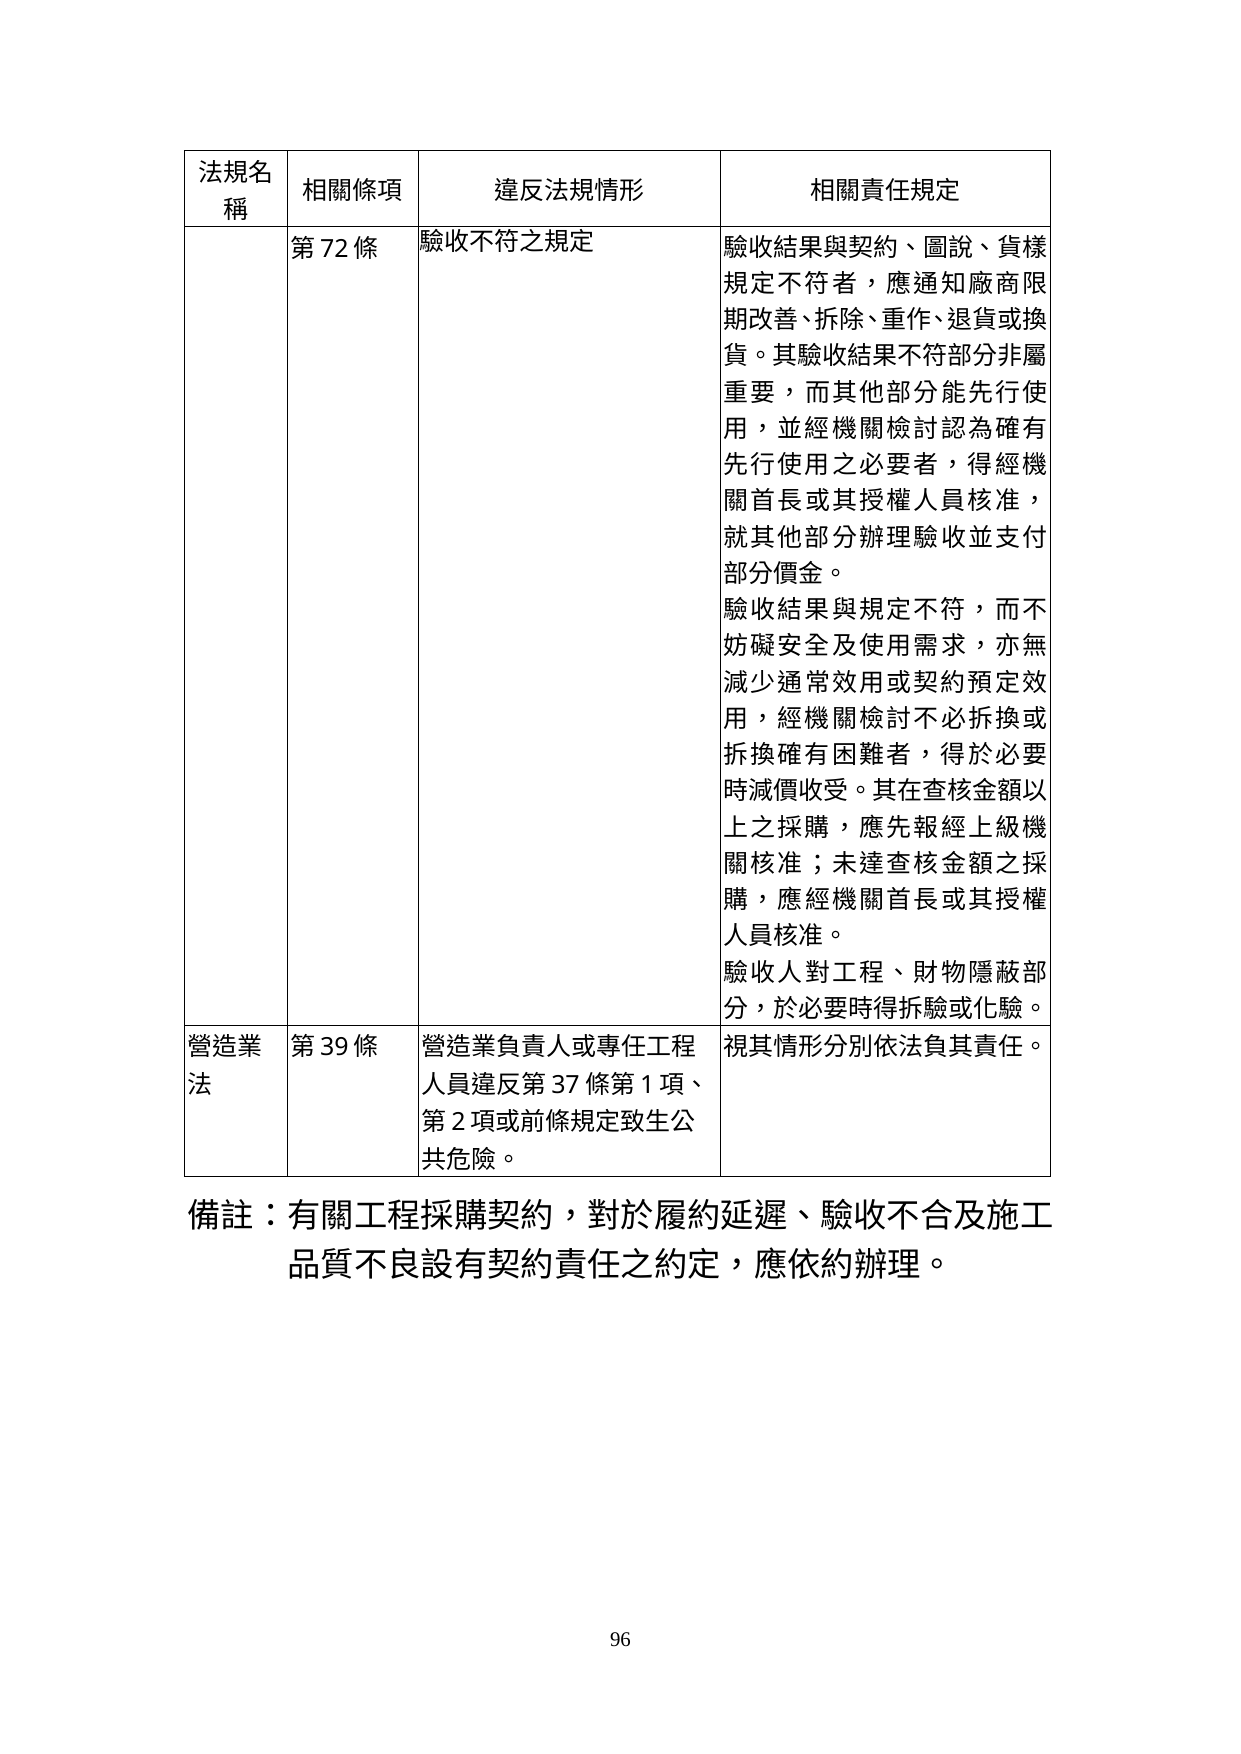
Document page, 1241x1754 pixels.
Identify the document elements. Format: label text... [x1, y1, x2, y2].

table_cell 視其情形分別依法負其責任。 [721, 1026, 1050, 1176]
table_cell 驗收結果與契約、圖說、貨樣規定不符者，應通知廠商限期改善、拆除、重作、退貨或換貨。其驗收結果不符部分非屬重要，而其他部分能先行使用，並經機關檢討認為確有先行使用之必要者，得經機關首長或其授權人員核准，就其他部分辦理驗收並支付部分價金。 驗收結果與規定不符，而不妨礙安全及使用需求，亦無減少通常效用或契約預定效用，經機關檢討不必拆換或拆換確有困難者，得於必要時減價收受。其在查核金額以上之採購，應先報經上級機關核准；未達查核金額之採購，應經機關首長或其授權人員核准。 驗收人對工程、財物隱蔽部分，於必要時得拆驗或化驗。 [721, 227, 1050, 1024]
table_cell 第72條 [288, 227, 418, 1024]
table_header 相關責任規定 [721, 151, 1050, 226]
text 備註：有關工程採購契約，對於履約延遲、驗收不合及施工品質不良設有契約責任之約定，應依約辦理。 [187, 1189, 1053, 1286]
table_header 法規名稱 [185, 151, 287, 226]
table_header 違反法規情形 [419, 151, 720, 226]
table_cell 驗收不符之規定 [419, 227, 720, 1024]
table_cell 營造業法 [185, 1026, 287, 1176]
table_header 相關條項 [288, 151, 418, 226]
table_cell 第39條 [288, 1026, 418, 1176]
table_cell 營造業負責人或專任工程人員違反第37條第1項、第2項或前條規定致生公共危險。 [419, 1026, 720, 1176]
